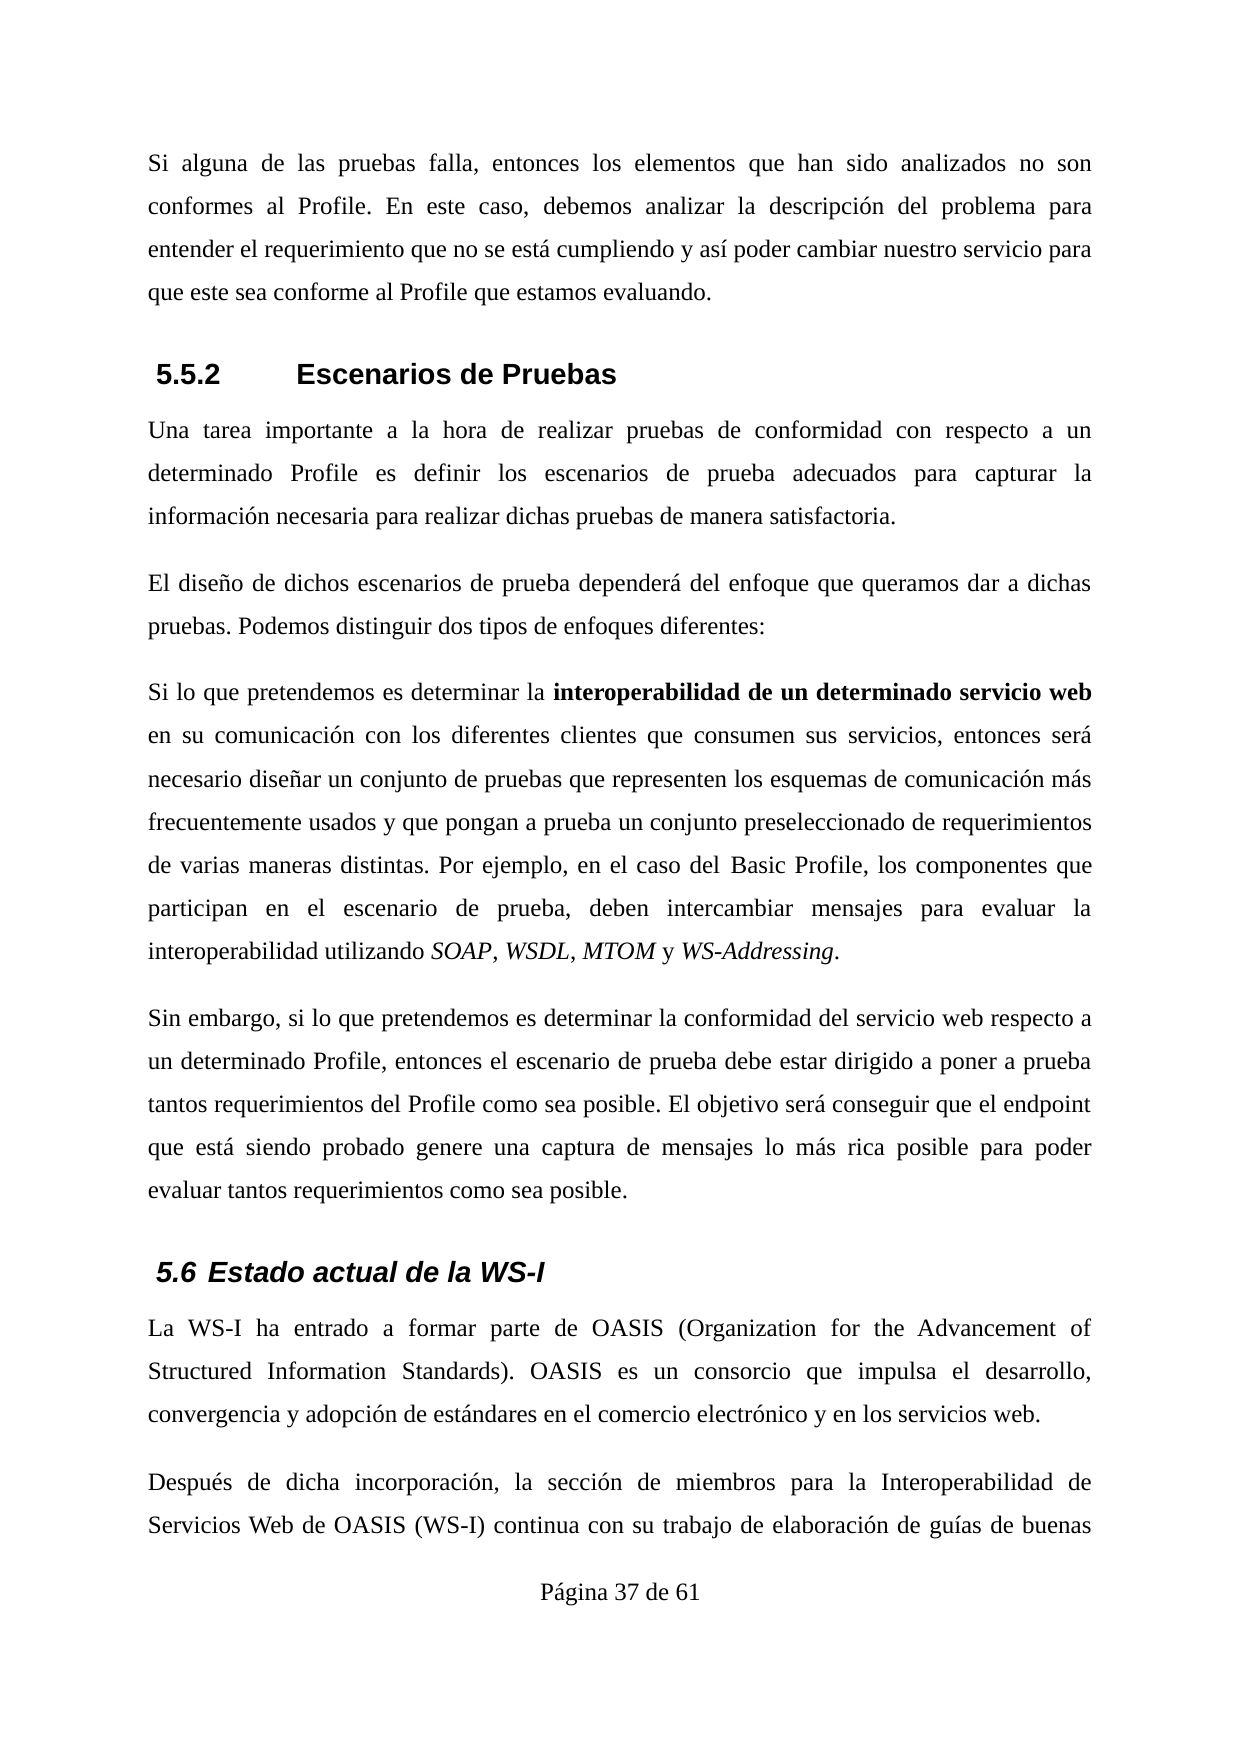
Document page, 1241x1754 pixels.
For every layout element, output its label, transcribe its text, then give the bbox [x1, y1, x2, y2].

text Si lo que pretendemos es determinar la interoperabilidad de un determinado servicio web en su comunicación con los diferentes clientes que consumen sus servicios, entonces será necesario diseñar un conjunto de pruebas que representen los esquemas de comunicación más frecuentemente usados y que pongan a prueba un conjunto preseleccionado de requerimientos de varias maneras distintas. Por ejemplo, en el caso del Basic Profile, los componentes que participan en el escenario de prueba, deben intercambiar mensajes para evaluar la interoperabilidad utilizando SOAP, WSDL, MTOM y WS-Addressing. [148, 677, 1093, 965]
subtitle Escenarios de Pruebas [148, 357, 1093, 390]
text Si alguna de las pruebas falla, entonces los elementos que han sido analizados no son conformes al Profile. En este caso, debemos analizar la descripción del problema para entender el requerimiento que no se está cumpliendo y así poder cambiar nuestro servicio para que este sea conforme al Profile que estamos evaluando. [148, 148, 1093, 306]
text Después de dicha incorporación, la sección de miembros para la Interoperabilidad de Servicios Web de OASIS (WS-I) continua con su trabajo de elaboración de guías de buenas [148, 1467, 1093, 1538]
text El diseño de dichos escenarios de prueba dependerá del enfoque que queramos dar a dichas pruebas. Podemos distinguir dos tipos de enfoques diferentes: [148, 568, 1093, 639]
text La WS-I ha entrado a formar parte de OASIS (Organization for the Advancement of Structured Information Standards). OASIS es un consorcio que impulsa el desarrollo, convergencia y adopción de estándares en el comercio electrónico y en los servicios web. [148, 1313, 1093, 1428]
text Una tarea importante a la hora de realizar pruebas de conformidad con respecto a un determinado Profile es definir los escenarios de prueba adecuados para capturar la información necesaria para realizar dichas pruebas de manera satisfactoria. [148, 415, 1093, 530]
subtitle Estado actual de la WS-I [148, 1255, 1093, 1289]
text Sin embargo, si lo que pretendemos es determinar la conformidad del servicio web respecto a un determinado Profile, entonces el escenario de prueba debe estar dirigido a poner a prueba tantos requerimientos del Profile como sea posible. El objetivo será conseguir que el endpoint que está siendo probado genere una captura de mensajes lo más rica posible para poder evaluar tantos requerimientos como sea posible. [148, 1003, 1093, 1204]
